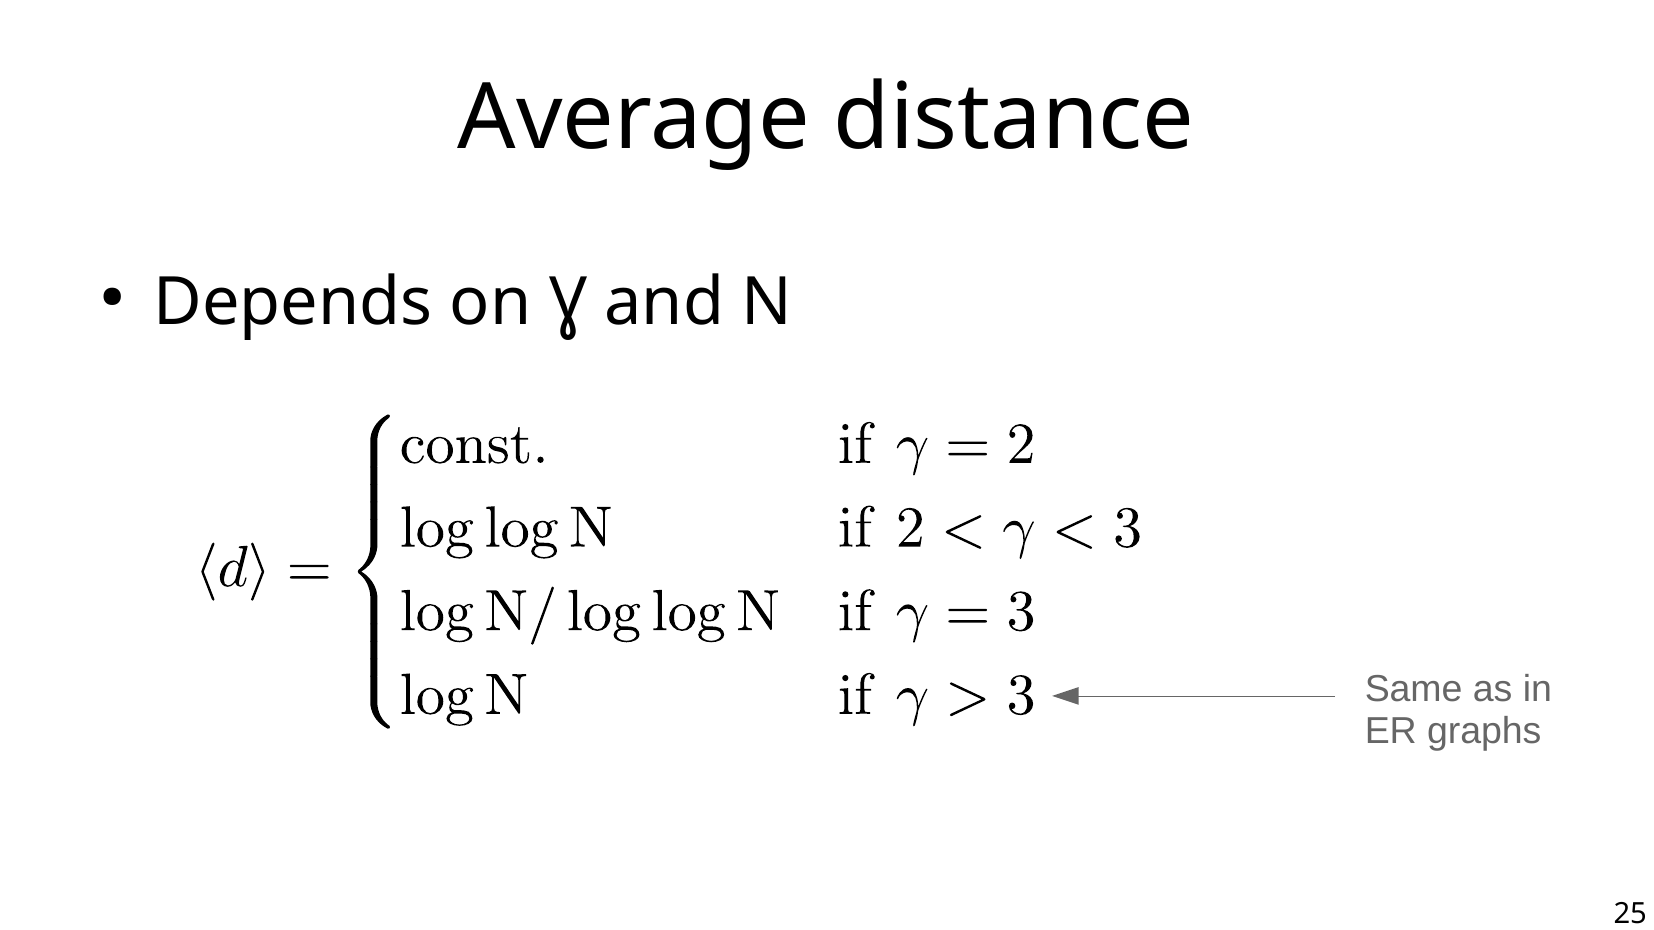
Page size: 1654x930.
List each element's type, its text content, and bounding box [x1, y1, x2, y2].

title Average distance [82, 1, 1571, 225]
list Depends on Ɣ and N [82, 252, 1571, 793]
text_box Same as in ER graphs [1350, 660, 1591, 751]
text_box [195, 414, 1143, 729]
